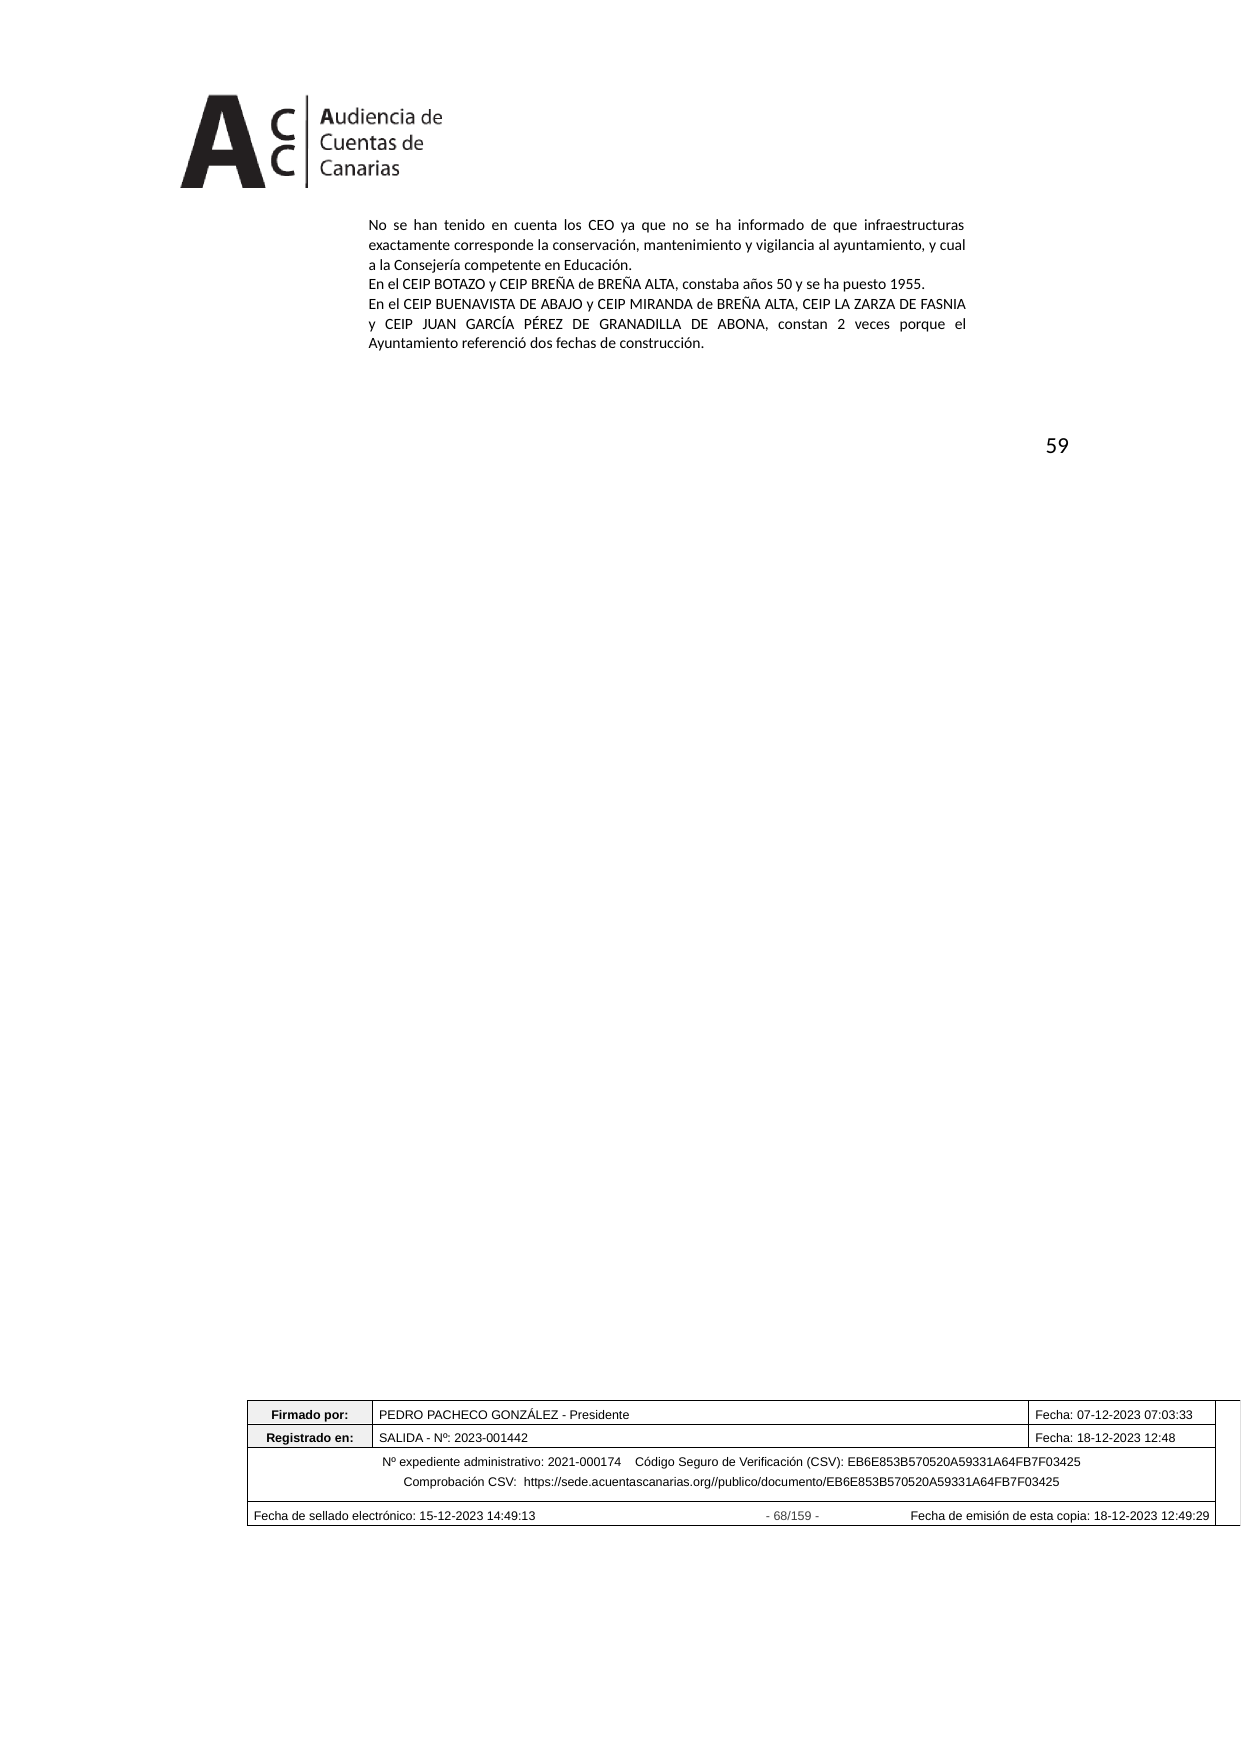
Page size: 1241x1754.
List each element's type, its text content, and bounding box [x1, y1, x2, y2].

text 59 [247, 432, 1074, 459]
text En el CEIP BOTAZO y CEIP BREÑA de BREÑA ALTA, constaba años 50 y se ha puesto 1955. [368, 274, 1099, 294]
text En el CEIP BUENAVISTA DE ABAJO y CEIP MIRANDA de BREÑA ALTA, CEIP LA ZARZA DE FASNIA y CEIP JUAN GARCÍA PÉREZ DE GRANADILLA DE ABONA, constan 2 veces porque el Ayuntamiento referenció dos fechas de construcción. [368, 294, 967, 353]
text No se han tenido en cuenta los CEO ya que no se ha informado de que infraestructuras exactamente corresponde la conservación, mantenimiento y vigilancia al ayuntamiento, y cual a la Consejería competente en Educación. [368, 216, 966, 274]
